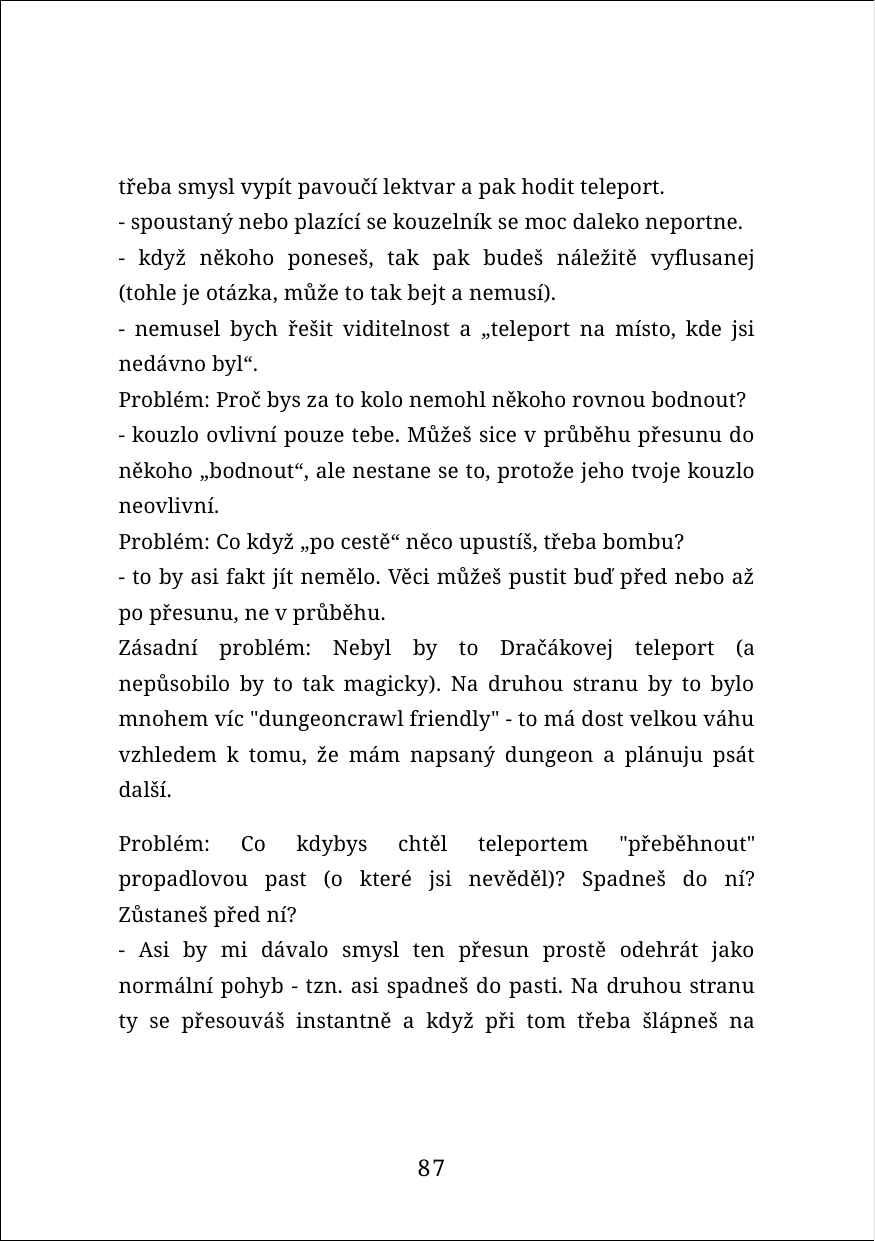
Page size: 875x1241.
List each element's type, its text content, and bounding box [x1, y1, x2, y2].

text Problém: Co kdybys chtěl teleportem "přeběhnout" propadlovou past (o které jsi nevěděl)? Spadneš do ní? Zůstaneš před ní? - Asi by mi dávalo smysl ten přesun prostě odehrát jako normální pohyb - tzn. asi spadneš do pasti. Na druhou stranu ty se přesouváš instantně a když při tom třeba šlápneš na [118, 829, 756, 1035]
text třeba smysl vypít pavoučí lektvar a pak hodit teleport. - spoustaný nebo plazící se kouzelník se moc daleko neportne. - když někoho poneseš, tak pak budeš náležitě vyflusanej (tohle je otázka, může to tak bejt a nemusí). - nemusel bych řešit viditelnost a „teleport na místo, kde jsi nedávno byl“. Problém: Proč bys za to kolo nemohl někoho rovnou bodnout? - kouzlo ovlivní pouze tebe. Můžeš sice v průběhu přesunu do někoho „bodnout“, ale nestane se to, protože jeho tvoje kouzlo neovlivní. Problém: Co když „po cestě“ něco upustíš, třeba bombu? - to by asi fakt jít nemělo. Věci můžeš pustit buď před nebo až po přesunu, ne v průběhu. Zásadní problém: Nebyl by to Dračákovej teleport (a nepůsobilo by to tak magicky). Na druhou stranu by to bylo mnohem víc "dungeoncrawl friendly" - to má dost velkou váhu vzhledem k tomu, že mám napsaný dungeon a plánuju psát další. [118, 172, 756, 804]
